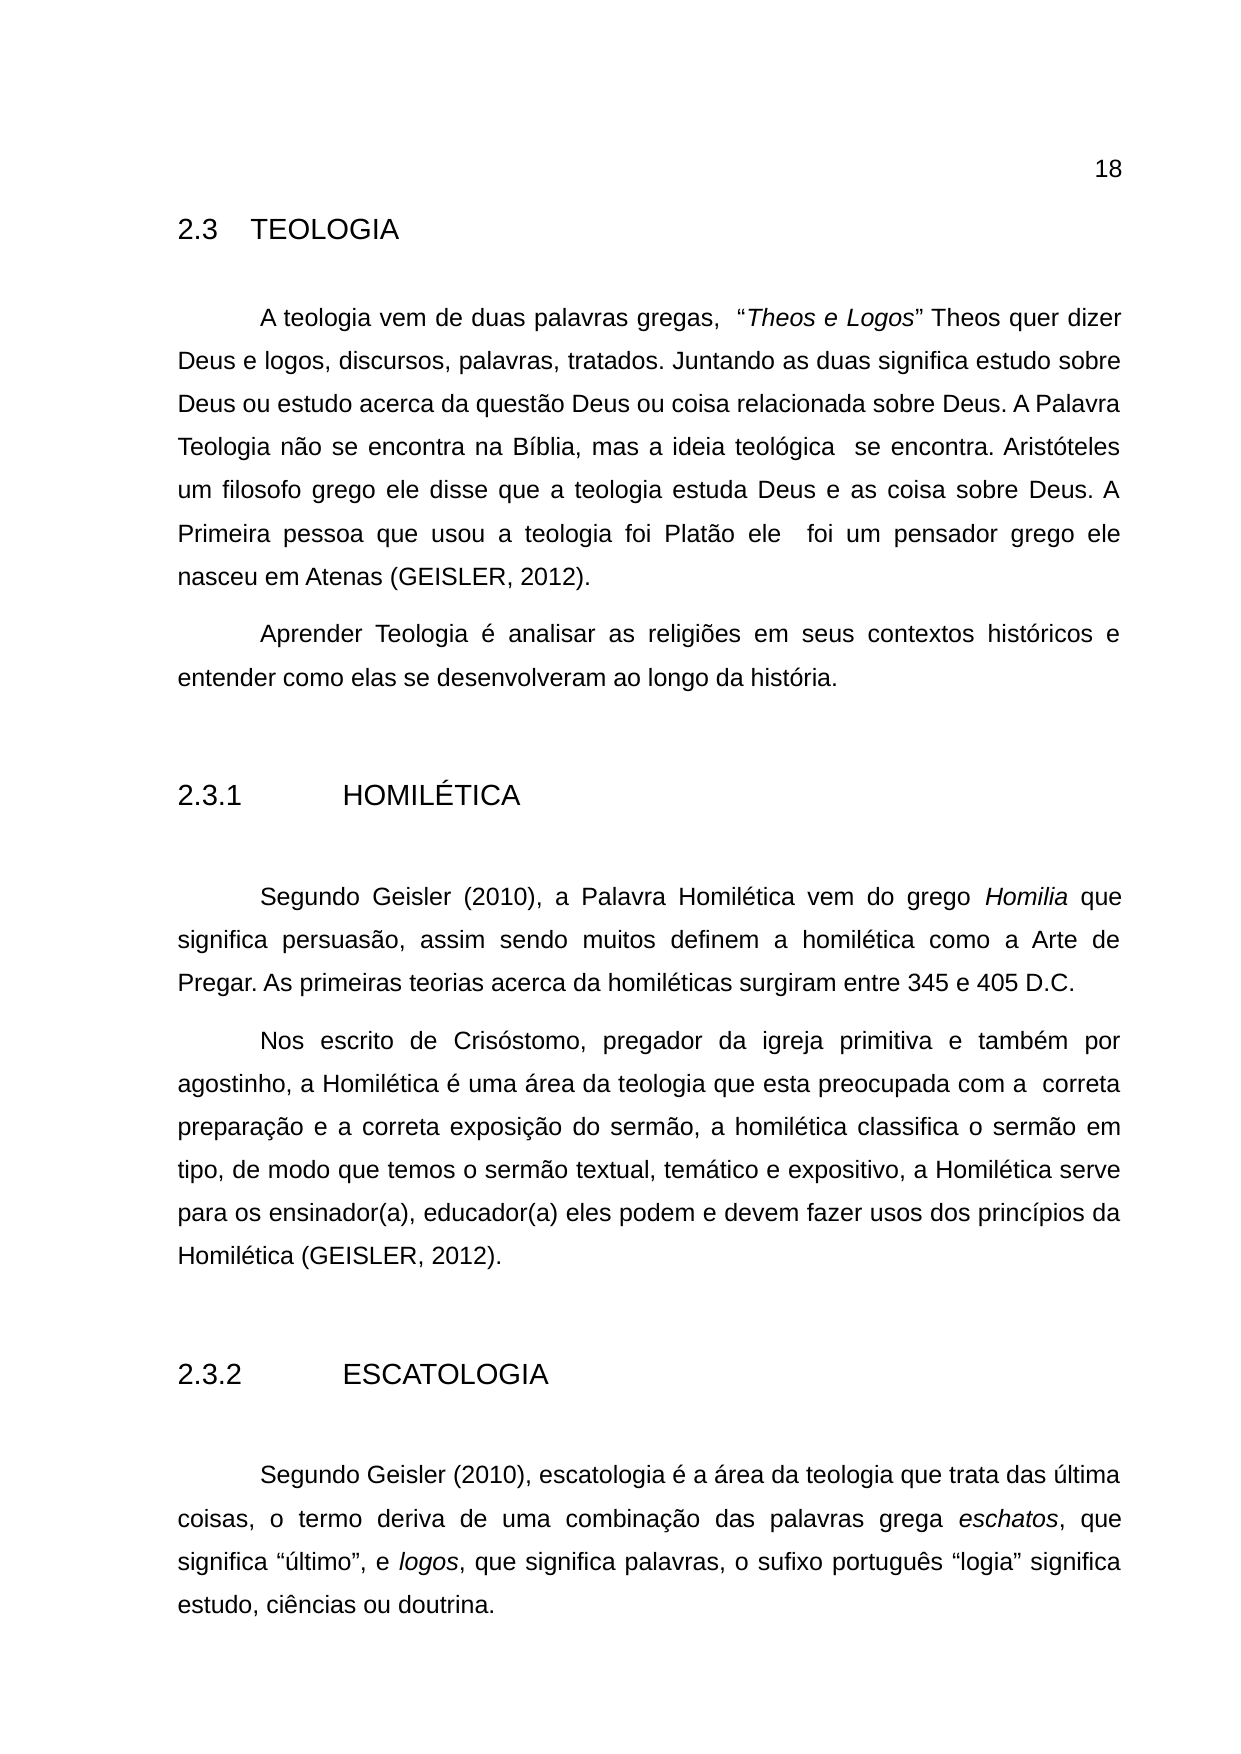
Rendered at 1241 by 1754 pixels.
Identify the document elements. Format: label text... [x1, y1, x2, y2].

text Segundo Geisler (2010), escatologia é a área da teologia que trata das última coisas, o termo deriva de uma combinação das palavras grega eschatos, que significa “último”, e logos, que significa palavras, o sufixo português “logia” significa estudo, ciências ou doutrina. [177, 1461, 1122, 1619]
text Aprender Teologia é analisar as religiões em seus contextos históricos e entender como elas se desenvolveram ao longo da história. [177, 619, 1122, 691]
text Nos escrito de Crisóstomo, pregador da igreja primitiva e também por agostinho, a Homilética é uma área da teologia que esta preocupada com a correta preparação e a correta exposição do sermão, a homilética classifica o sermão em tipo, de modo que temos o sermão textual, temático e expositivo, a Homilética serve para os ensinador(a), educador(a) eles podem e devem fazer usos dos princípios da Homilética (GEISLER, 2012). [177, 1026, 1122, 1270]
subtitle ESCATOLOGIA [177, 1357, 1122, 1390]
subtitle TEOLOGIA [177, 212, 1122, 245]
text A teologia vem de duas palavras gregas, “Theos e Logos” Theos quer dizer Deus e logos, discursos, palavras, tratados. Juntando as duas significa estudo sobre Deus ou estudo acerca da questão Deus ou coisa relacionada sobre Deus. A Palavra Teologia não se encontra na Bíblia, mas a ideia teológica se encontra. Aristóteles um filosofo grego ele disse que a teologia estuda Deus e as coisa sobre Deus. A Primeira pessoa que usou a teologia foi Platão ele foi um pensador grego ele nasceu em Atenas (GEISLER, 2012). [177, 303, 1122, 591]
subtitle HOMILÉTICA [177, 778, 1122, 812]
text Segundo Geisler (2010), a Palavra Homilética vem do grego Homilia que significa persuasão, assim sendo muitos definem a homilética como a Arte de Pregar. As primeiras teorias acerca da homiléticas surgiram entre 345 e 405 D.C. [177, 882, 1122, 997]
